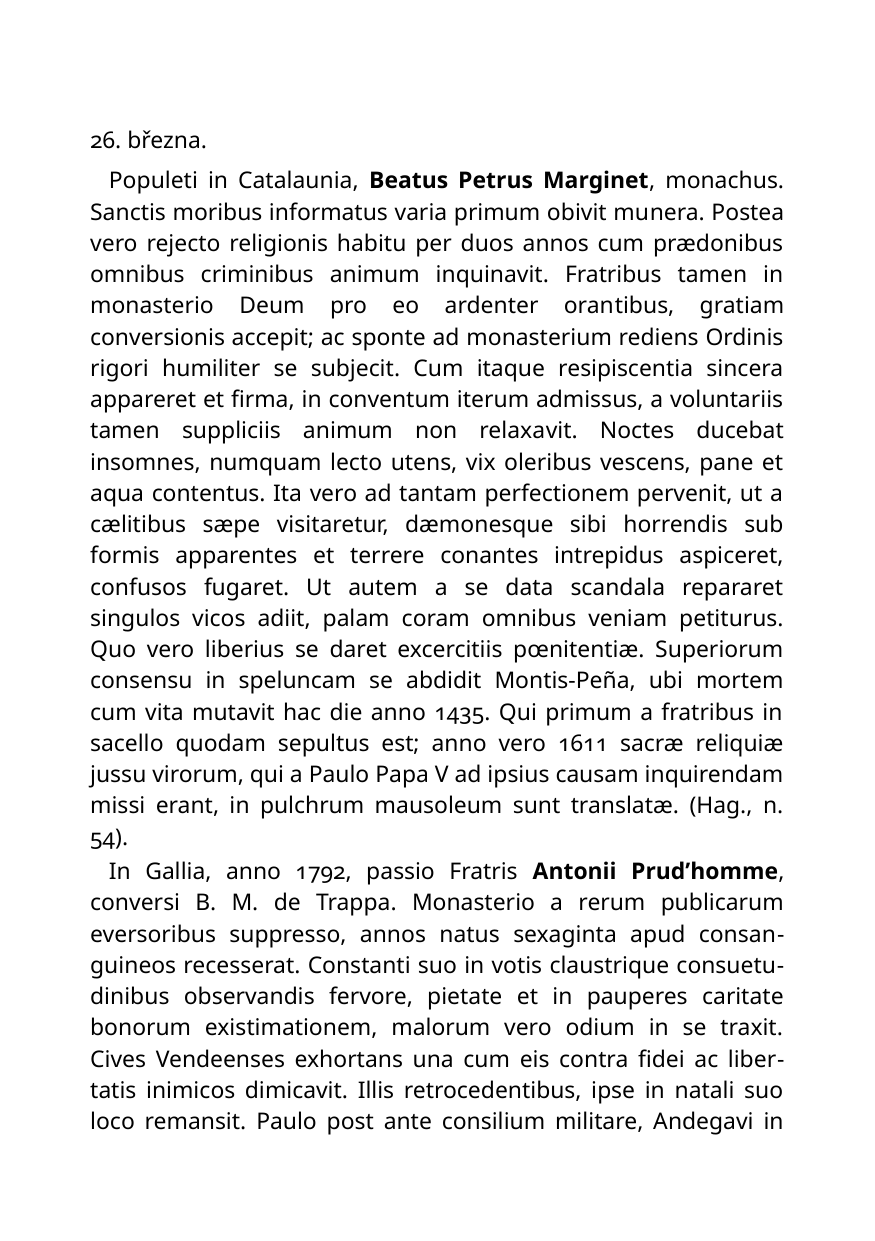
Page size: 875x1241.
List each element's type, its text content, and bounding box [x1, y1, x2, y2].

text In Gallia, anno 1792, passio Fratris Antonii Prud’homme, conversi B. M. de Trappa. Monasterio a rerum publicarum eversoribus suppresso, annos natus sexaginta apud consan­guineos recesserat. Constanti suo in votis claustrique consuetu­dinibus observandis fervore, pietate et in pauperes caritate bonorum existimationem, malorum vero odium in se traxit. Cives Vendeenses exhortans una cum eis contra fidei ac liber­tatis inimicos dimicavit. Illis retrocedentibus, ipse in natali suo loco remansit. Paulo post ante consilium militare, Andegavi in [90, 855, 784, 1136]
text Populeti in Catalaunia, Beatus Petrus Marginet, mona­chus. Sanctis moribus informatus varia primum obivit mu­nera. Postea vero rejecto religionis habitu per duos annos cum prædonibus omnibus criminibus animum inquinavit. Fratribus tamen in monasterio Deum pro eo ardenter oran­tibus, gratiam conversionis accepit; ac sponte ad monasterium rediens Ordinis rigori humiliter se subjecit. Cum itaque resipiscentia sincera appareret et firma, in conventum iterum admissus, a voluntariis tamen suppliciis animum non relaxa­vit. Noctes ducebat insomnes, numquam lecto utens, vix oleribus vescens, pane et aqua contentus. Ita vero ad tantam perfectionem pervenit, ut a cælitibus sæpe visitaretur, dæmonesque sibi horrendis sub formis apparentes et terrere conantes intrepidus aspiceret, confusos fugaret. Ut autem a se data scandala repararet singulos vicos adiit, palam coram omnibus veniam petiturus. Quo vero liberius se daret excercitiis pœnitentiæ. Superiorum consensu in speluncam se abdidit Montis-Peña, ubi mortem cum vita mutavit hac die anno 1435. Qui primum a fratribus in sacello quodam sepultus est; anno vero 1611 sacræ reliquiæ jussu virorum, qui a Paulo Papa V ad ipsius causam inquirendam missi erant, in pulchrum mausoleum sunt translatæ. (Hag., n. 54). [90, 164, 784, 852]
text 26. března. [90, 124, 784, 156]
